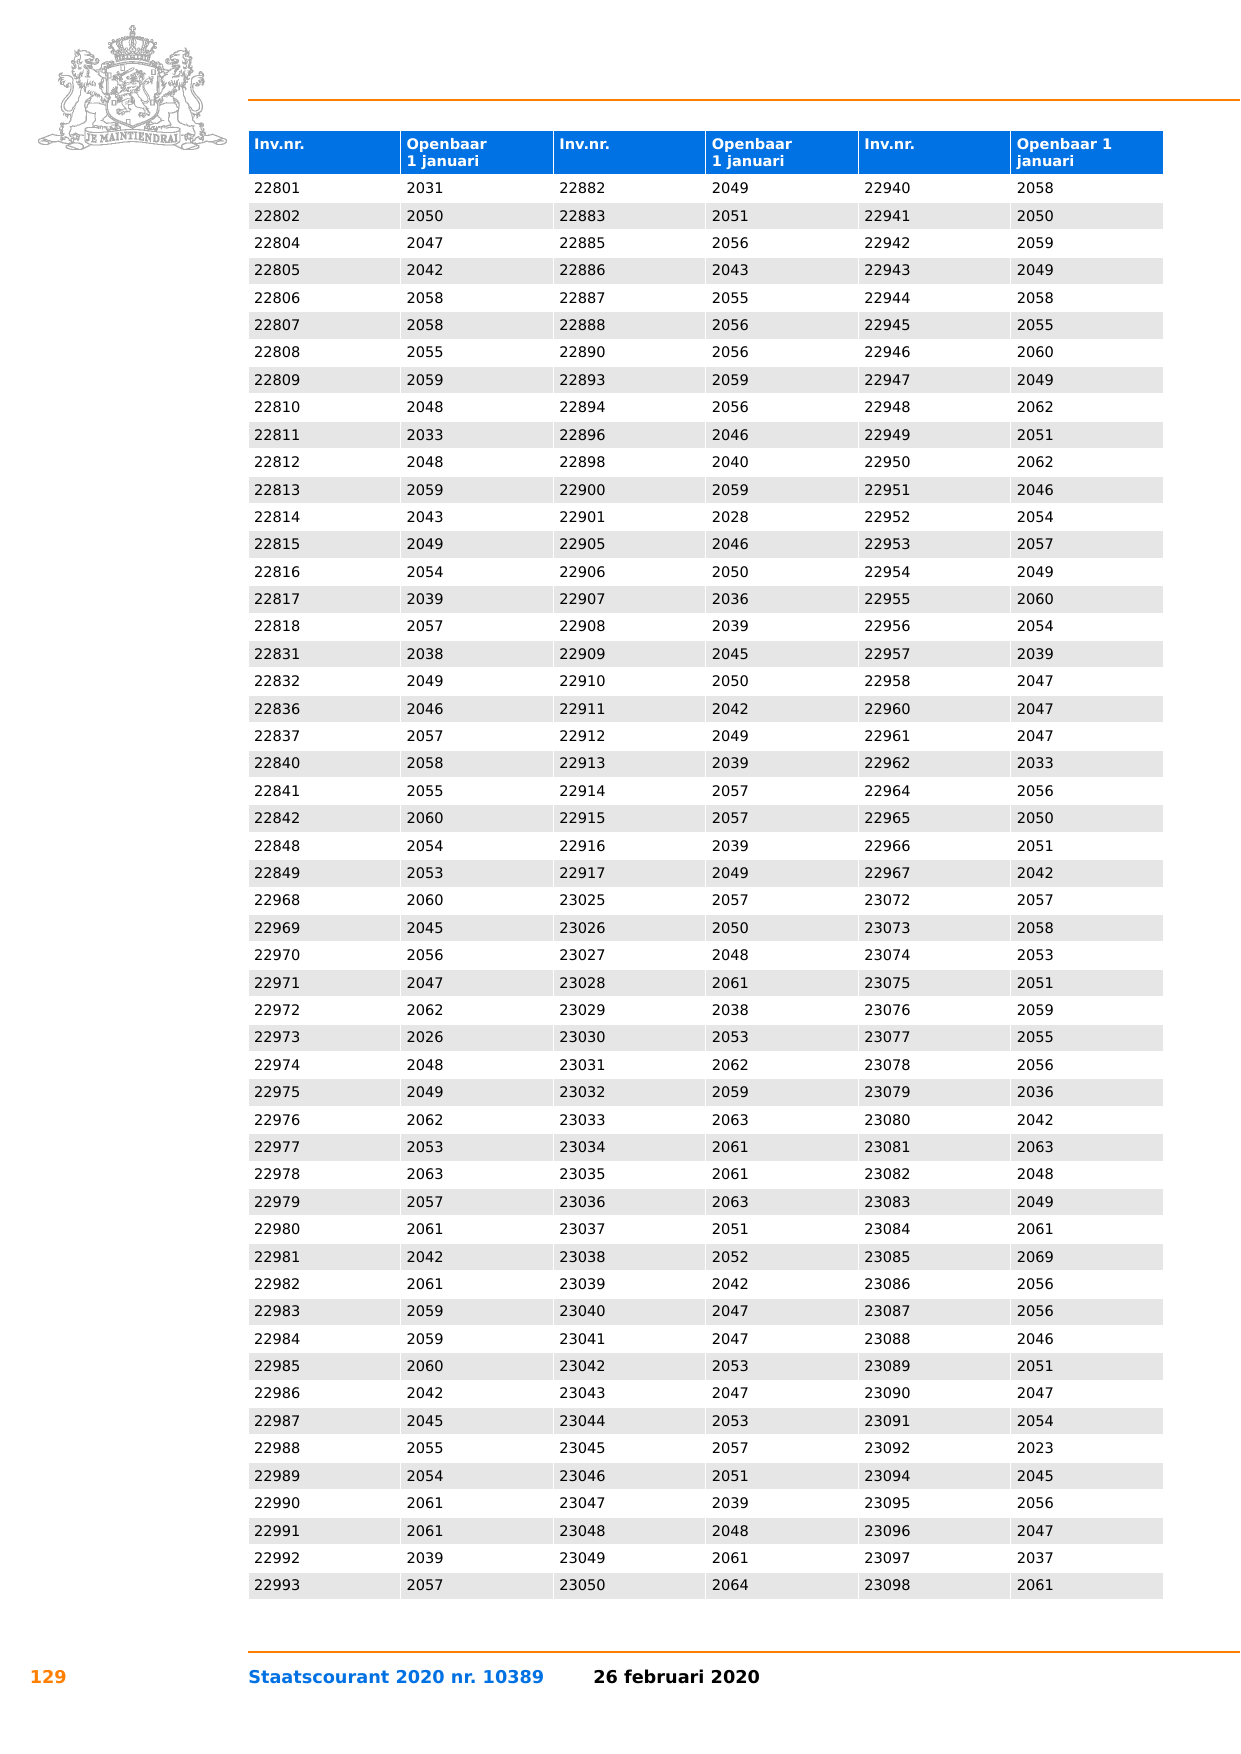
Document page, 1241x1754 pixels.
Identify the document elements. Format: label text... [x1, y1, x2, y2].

table_header Openbaar 1 januari [401, 131, 553, 174]
table_header Inv.nr. [554, 131, 705, 174]
table_header Inv.nr. [859, 131, 1010, 174]
table_header Inv.nr. [249, 131, 400, 174]
table_header Openbaar 1 januari [706, 131, 858, 174]
picture [38, 25, 227, 150]
table_header Openbaar 1 januari [1011, 131, 1163, 174]
